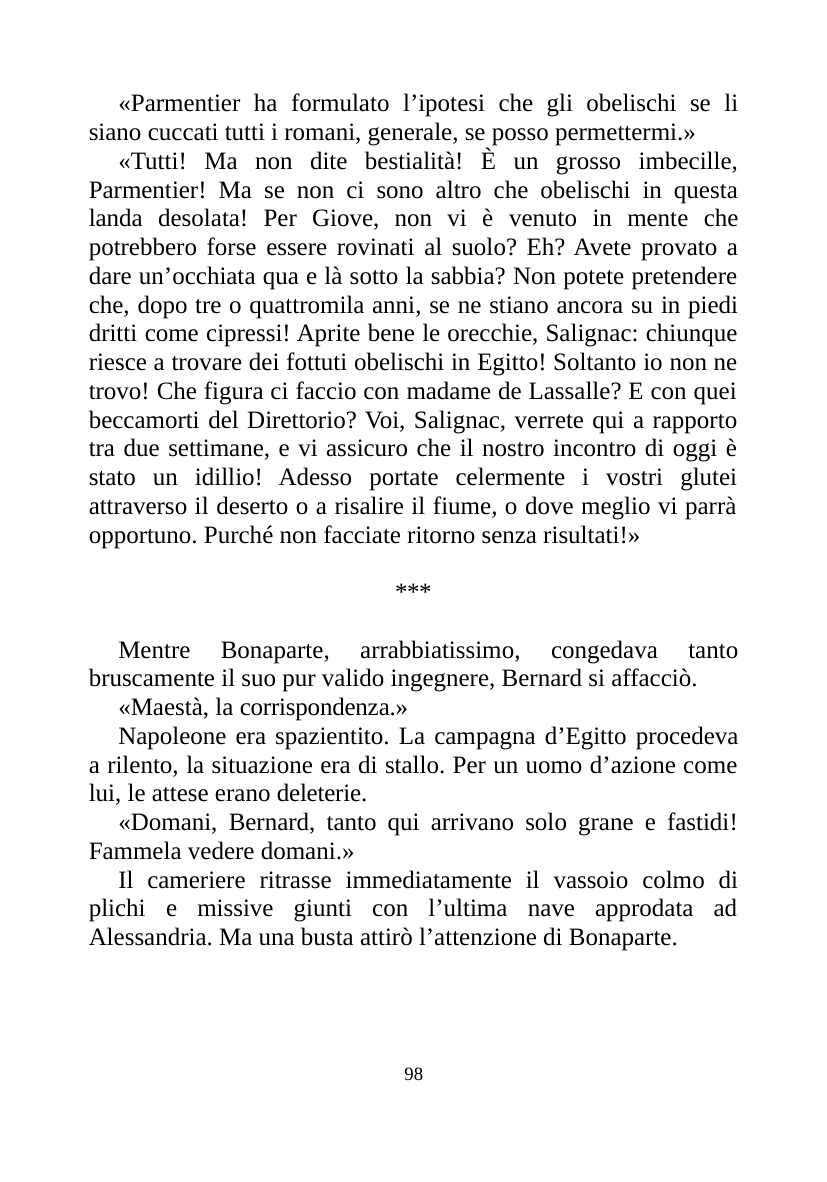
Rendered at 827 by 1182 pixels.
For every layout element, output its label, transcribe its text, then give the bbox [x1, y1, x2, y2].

text Napoleone era spazientito. La campagna d’Egitto procedeva a rilento, la situazione era di stallo. Per un uomo d’azione come lui, le attese erano deleterie. [88, 721, 738, 807]
text «Parmentier ha formulato l’ipotesi che gli obelischi se li siano cuccati tutti i romani, generale, se posso permettermi.» [88, 88, 738, 146]
text «Tutti! Ma non dite bestialità! È un grosso imbecille, Parmentier! Ma se non ci sono altro che obelischi in questa landa desolata! Per Giove, non vi è venuto in mente che potrebbero forse essere rovinati al suolo? Eh? Avete provato a dare un’occhiata qua e là sotto la sabbia? Non potete pretendere che, dopo tre o quattromila anni, se ne stiano ancora su in piedi dritti come cipressi! Aprite bene le orecchie, Salignac: chiunque riesce a trovare dei fottuti obelischi in Egitto! Soltanto io non ne trovo! Che figura ci faccio con madame de Lassalle? E con quei beccamorti del Direttorio? Voi, Salignac, verrete qui a rapporto tra due settimane, e vi assicuro che il nostro incontro di oggi è stato un idillio! Adesso portate celermente i vostri glutei attraverso il deserto o a risalire il fiume, o dove meglio vi parrà opportuno. Purché non facciate ritorno senza risultati!» [88, 146, 738, 548]
text *** [88, 577, 738, 606]
text Mentre Bonaparte, arrabbiatissimo, congedava tanto bruscamente il suo pur valido ingegnere, Bernard si affacciò. [88, 635, 738, 692]
text Il cameriere ritrasse immediatamente il vassoio colmo di plichi e missive giunti con l’ultima nave approdata ad Alessandria. Ma una busta attirò l’attenzione di Bonaparte. [88, 865, 738, 951]
text «Domani, Bernard, tanto qui arrivano solo grane e fastidi! Fammela vedere domani.» [88, 807, 738, 865]
text «Maestà, la corrispondenza.» [88, 692, 738, 721]
